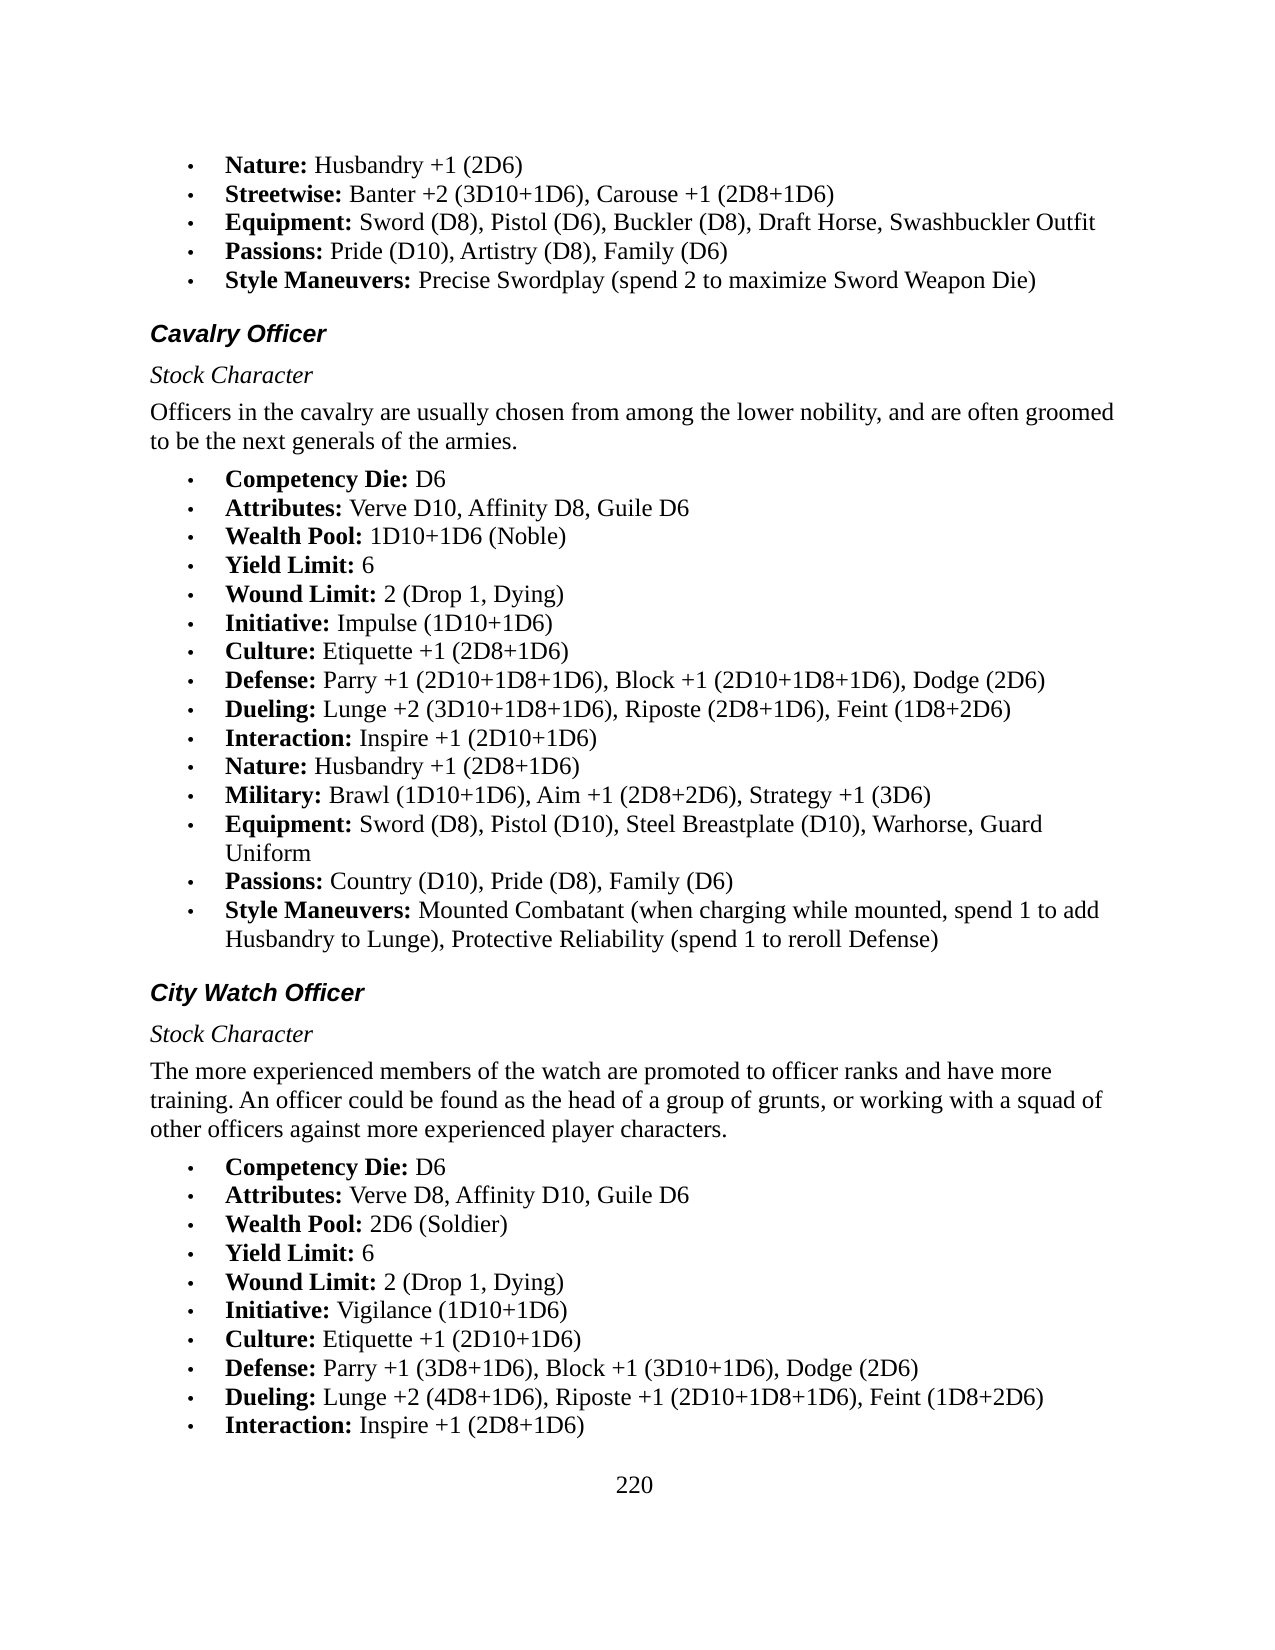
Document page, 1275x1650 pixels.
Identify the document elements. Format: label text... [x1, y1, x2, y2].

text Stock Character [150, 360, 1125, 388]
list Competency Die: D6 [187, 464, 1125, 493]
subtitle Cavalry Officer [150, 319, 1125, 347]
list Military: Brawl (1D10+1D6), Aim +1 (2D8+2D6), Strategy +1 (3D6) [187, 780, 1125, 809]
list Interaction: Inspire +1 (2D10+1D6) [187, 723, 1125, 751]
list Culture: Etiquette +1 (2D8+1D6) [187, 636, 1125, 665]
list Streetwise: Banter +2 (3D10+1D6), Carouse +1 (2D8+1D6) [187, 179, 1125, 207]
list Nature: Husbandry +1 (2D6) [187, 150, 1125, 179]
list Equipment: Sword (D8), Pistol (D6), Buckler (D8), Draft Horse, Swashbuckler Outfit [187, 207, 1125, 236]
list Wound Limit: 2 (Drop 1, Dying) [187, 1267, 1125, 1295]
list Competency Die: D6 [187, 1152, 1125, 1180]
list Passions: Pride (D10), Artistry (D8), Family (D6) [187, 236, 1125, 265]
text Officers in the cavalry are usually chosen from among the lower nobility, and are often groomed to be the next generals of the armies. [150, 397, 1125, 455]
list Attributes: Verve D8, Affinity D10, Guile D6 [187, 1180, 1125, 1209]
list Wealth Pool: 1D10+1D6 (Noble) [187, 521, 1125, 550]
list Yield Limit: 6 [187, 550, 1125, 579]
list Attributes: Verve D10, Affinity D8, Guile D6 [187, 493, 1125, 521]
subtitle City Watch Officer [150, 978, 1125, 1006]
list Dueling: Lunge +2 (3D10+1D8+1D6), Riposte (2D8+1D6), Feint (1D8+2D6) [187, 694, 1125, 723]
text Stock Character [150, 1019, 1125, 1047]
list Culture: Etiquette +1 (2D10+1D6) [187, 1324, 1125, 1353]
list Interaction: Inspire +1 (2D8+1D6) [187, 1410, 1125, 1439]
text The more experienced members of the watch are promoted to officer ranks and have more training. An officer could be found as the head of a group of grunts, or working with a squad of other officers against more experienced player characters. [150, 1056, 1125, 1143]
list Wound Limit: 2 (Drop 1, Dying) [187, 579, 1125, 608]
list Initiative: Impulse (1D10+1D6) [187, 608, 1125, 636]
list Style Maneuvers: Precise Swordplay (spend 2 to maximize Sword Weapon Die) [187, 265, 1125, 294]
list Yield Limit: 6 [187, 1238, 1125, 1267]
list Defense: Parry +1 (3D8+1D6), Block +1 (3D10+1D6), Dodge (2D6) [187, 1353, 1125, 1382]
list Defense: Parry +1 (2D10+1D8+1D6), Block +1 (2D10+1D8+1D6), Dodge (2D6) [187, 665, 1125, 694]
list Passions: Country (D10), Pride (D8), Family (D6) [187, 866, 1125, 895]
list Dueling: Lunge +2 (4D8+1D6), Riposte +1 (2D10+1D8+1D6), Feint (1D8+2D6) [187, 1382, 1125, 1410]
list Nature: Husbandry +1 (2D8+1D6) [187, 751, 1125, 780]
list Style Maneuvers: Mounted Combatant (when charging while mounted, spend 1 to add Husbandry to Lunge), Protective Reliability (spend 1 to reroll Defense) [187, 895, 1125, 953]
list Wealth Pool: 2D6 (Soldier) [187, 1209, 1125, 1238]
list Initiative: Vigilance (1D10+1D6) [187, 1295, 1125, 1324]
list Equipment: Sword (D8), Pistol (D10), Steel Breastplate (D10), Warhorse, Guard Uniform [187, 809, 1125, 866]
